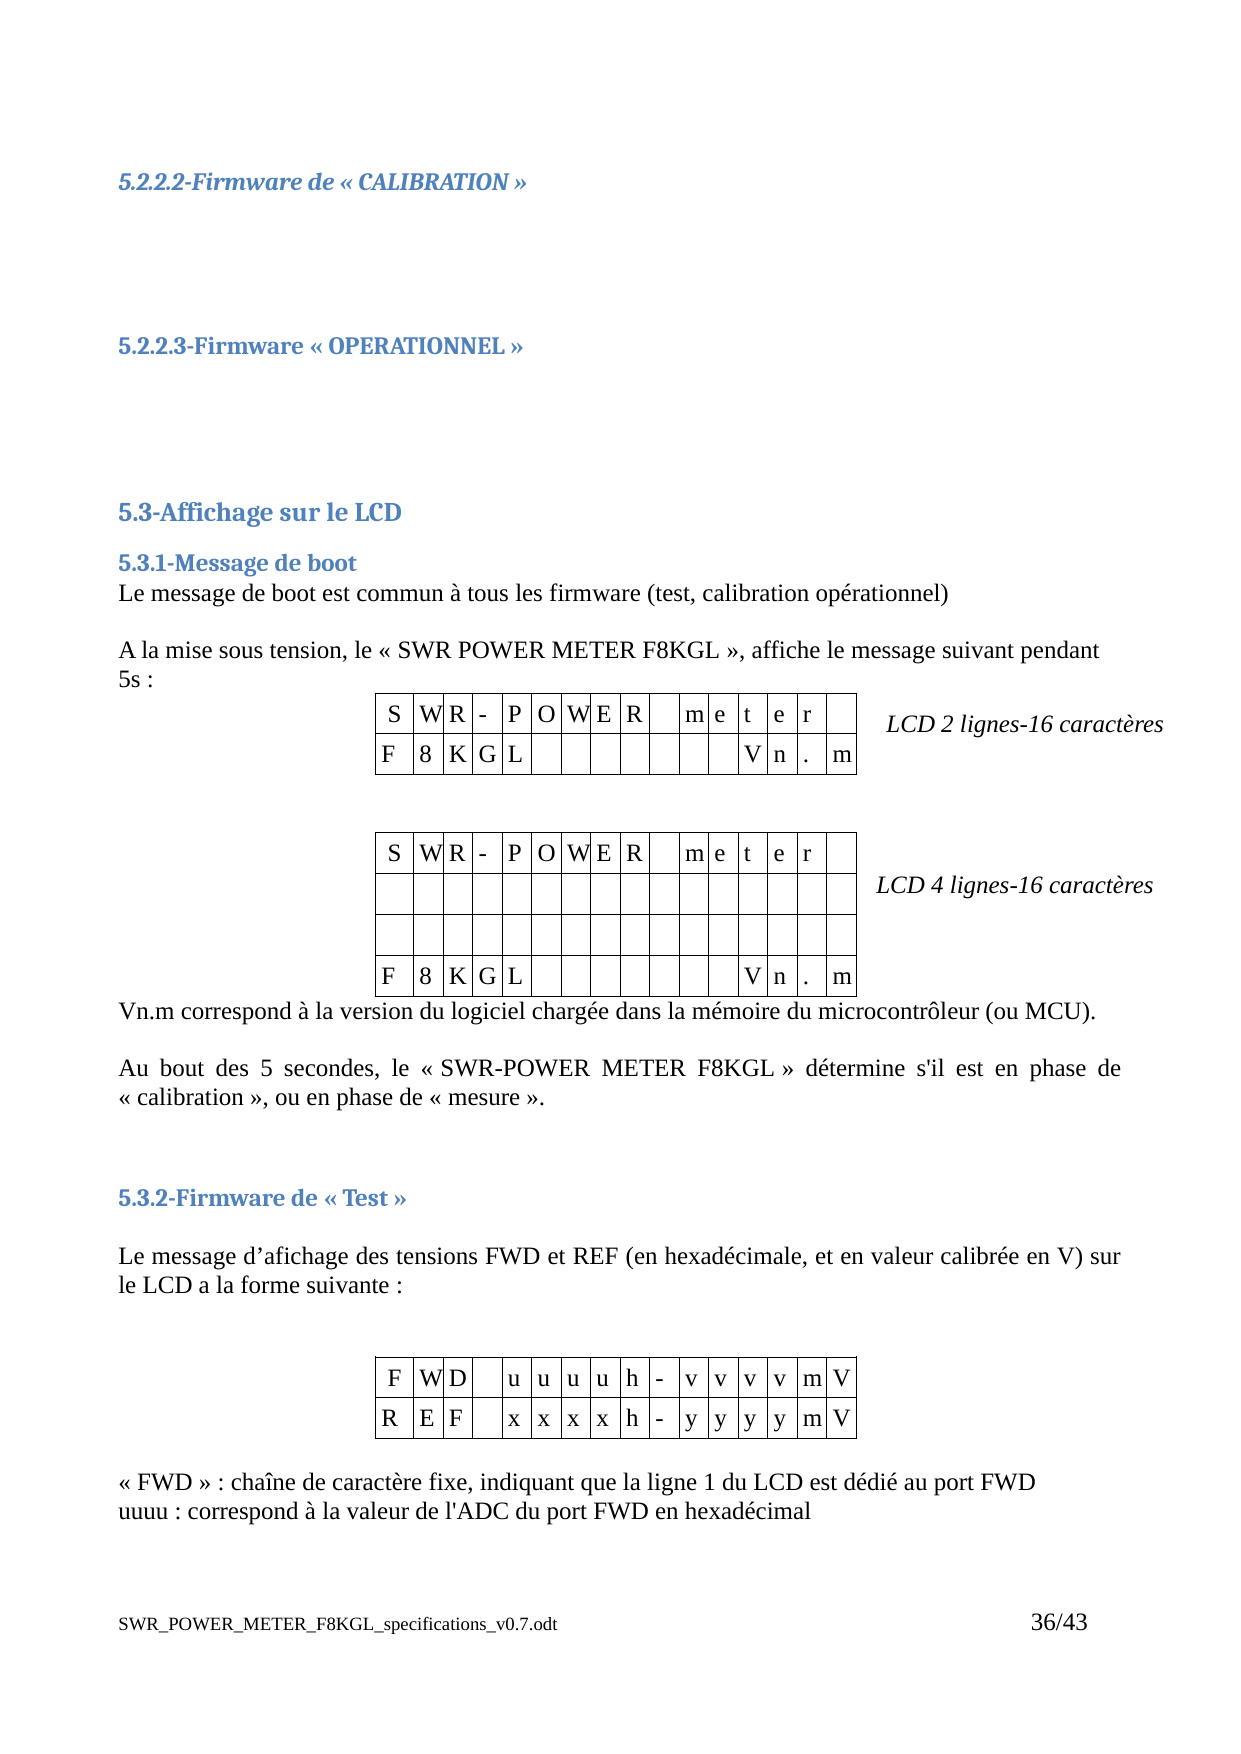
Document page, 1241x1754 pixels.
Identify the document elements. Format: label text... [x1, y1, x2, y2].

table_header [444, 915, 472, 955]
table_header u [503, 1358, 531, 1397]
table_header R [444, 833, 472, 873]
table_header v [709, 1358, 738, 1397]
table_header [650, 694, 679, 733]
text Le message d’afichage des tensions FWD et REF (en hexadécimale, et en valeur calibrée en V) sur le LCD a la forme suivante : [118, 1241, 1122, 1299]
table_cell [709, 956, 738, 996]
table_cell [591, 956, 620, 996]
table_header t [739, 833, 767, 873]
table_header R [444, 694, 472, 733]
table_cell n [768, 956, 797, 996]
table_cell [503, 874, 531, 913]
table_header u [591, 1358, 620, 1397]
table_header V [827, 1358, 856, 1397]
table_header [621, 915, 649, 955]
table_header [376, 915, 413, 955]
table_header R [621, 694, 649, 733]
table_header [650, 833, 679, 873]
table_cell [739, 874, 767, 913]
table_cell G [473, 734, 502, 774]
table_cell n [768, 734, 797, 774]
table_header [827, 694, 856, 733]
subtitle 5.3-Affichage sur le LCD [118, 497, 1122, 528]
table_header [739, 915, 767, 955]
table_header S [376, 833, 413, 873]
table_cell [709, 734, 738, 774]
table_header [473, 915, 502, 955]
table_cell 8 [414, 734, 443, 774]
subtitle 5.3.1-Message de boot [118, 549, 1122, 578]
table_header R [621, 833, 649, 873]
table_cell [591, 874, 620, 913]
text Au bout des 5 secondes, le « SWR-POWER METER F8KGL » détermine s'il est en phase de « calibration », ou en phase de « mesure ». [118, 1053, 1122, 1111]
table_cell L [503, 956, 531, 996]
table_header e [768, 833, 797, 873]
table_cell . [798, 956, 826, 996]
subtitle 5.2.2.3-Firmware « OPERATIONNEL » [118, 332, 1122, 361]
table_header [503, 915, 531, 955]
table_cell . [798, 734, 826, 774]
table_header m [680, 694, 708, 733]
table_cell R [376, 1398, 413, 1438]
table_cell [680, 734, 708, 774]
table_header [680, 915, 708, 955]
table_header O [532, 694, 561, 733]
table_cell m [827, 956, 856, 996]
table_header e [709, 694, 738, 733]
table_cell [562, 874, 590, 913]
table_cell [680, 874, 708, 913]
table_header u [562, 1358, 590, 1397]
table_cell - [650, 1398, 679, 1438]
table_header P [503, 694, 531, 733]
table_cell h [621, 1398, 649, 1438]
table_cell K [444, 734, 472, 774]
table_cell y [768, 1398, 797, 1438]
table_cell [532, 956, 561, 996]
table_cell F [376, 734, 413, 774]
table_header W [562, 833, 590, 873]
table_header W [414, 694, 443, 733]
table_cell F [376, 956, 413, 996]
table_header e [709, 833, 738, 873]
table_header [709, 915, 738, 955]
table_cell [798, 874, 826, 913]
table_header u [532, 1358, 561, 1397]
table_cell [532, 874, 561, 913]
table_header [827, 915, 856, 955]
subtitle 5.3.2-Firmware de « Test » [118, 1184, 1122, 1213]
table_cell [444, 874, 472, 913]
table_cell V [739, 956, 767, 996]
table_header m [680, 833, 708, 873]
table_cell [473, 1398, 502, 1438]
text « FWD » : chaîne de caractère fixe, indiquant que la ligne 1 du LCD est dédié au port FWD [118, 1467, 1122, 1496]
table_cell [414, 874, 443, 913]
table_cell 8 [414, 956, 443, 996]
table_header S [376, 694, 413, 733]
table_header [414, 915, 443, 955]
table_cell y [709, 1398, 738, 1438]
table_cell [768, 874, 797, 913]
table_cell [621, 956, 649, 996]
table_cell [591, 734, 620, 774]
table_cell [827, 874, 856, 913]
table_cell E [414, 1398, 443, 1438]
table_cell m [827, 734, 856, 774]
table_header [798, 915, 826, 955]
table_cell K [444, 956, 472, 996]
table_header - [473, 833, 502, 873]
table_cell V [827, 1398, 856, 1438]
table_cell x [503, 1398, 531, 1438]
table_cell [621, 874, 649, 913]
table_header W [562, 694, 590, 733]
table_cell x [562, 1398, 590, 1438]
table_header - [473, 694, 502, 733]
table_header r [798, 694, 826, 733]
table_header r [798, 833, 826, 873]
table_cell m [798, 1398, 826, 1438]
table_cell [650, 956, 679, 996]
table_cell L [503, 734, 531, 774]
text uuuu : correspond à la valeur de l'ADC du port FWD en hexadécimal [118, 1496, 1122, 1524]
table_cell [650, 874, 679, 913]
table_header v [739, 1358, 767, 1397]
table_cell [709, 874, 738, 913]
table_header [473, 1358, 502, 1397]
table_cell [562, 956, 590, 996]
table_header E [591, 694, 620, 733]
table_header F [376, 1358, 413, 1397]
table_cell [473, 874, 502, 913]
table_header e [768, 694, 797, 733]
table_header O [532, 833, 561, 873]
table_header [591, 915, 620, 955]
table_header t [739, 694, 767, 733]
table_cell [376, 874, 413, 913]
table_header m [798, 1358, 826, 1397]
table_header [562, 915, 590, 955]
table_header v [680, 1358, 708, 1397]
table_cell [532, 734, 561, 774]
table_cell [562, 734, 590, 774]
table_header [768, 915, 797, 955]
table_header [827, 833, 856, 873]
table_header P [503, 833, 531, 873]
table_cell G [473, 956, 502, 996]
table_cell [680, 956, 708, 996]
table_cell y [680, 1398, 708, 1438]
table_header [650, 915, 679, 955]
table_header - [650, 1358, 679, 1397]
table_cell F [444, 1398, 472, 1438]
table_header v [768, 1358, 797, 1397]
text Vn.m correspond à la version du logiciel chargée dans la mémoire du microcontrôleur (ou MCU). [118, 996, 1122, 1025]
table_cell [621, 734, 649, 774]
table_cell V [739, 734, 767, 774]
table_header W [414, 833, 443, 873]
subtitle 5.2.2.2-Firmware de « CALIBRATION » [118, 168, 1122, 196]
table_cell x [591, 1398, 620, 1438]
table_header E [591, 833, 620, 873]
table_cell x [532, 1398, 561, 1438]
table_header D [444, 1358, 472, 1397]
text A la mise sous tension, le « SWR POWER METER F8KGL », affiche le message suivant pendant 5s : [118, 635, 1122, 693]
table_header h [621, 1358, 649, 1397]
table_cell y [739, 1398, 767, 1438]
table_header [532, 915, 561, 955]
text Le message de boot est commun à tous les firmware (test, calibration opérationnel) [118, 578, 1122, 606]
table_cell [650, 734, 679, 774]
table_header W [414, 1358, 443, 1397]
